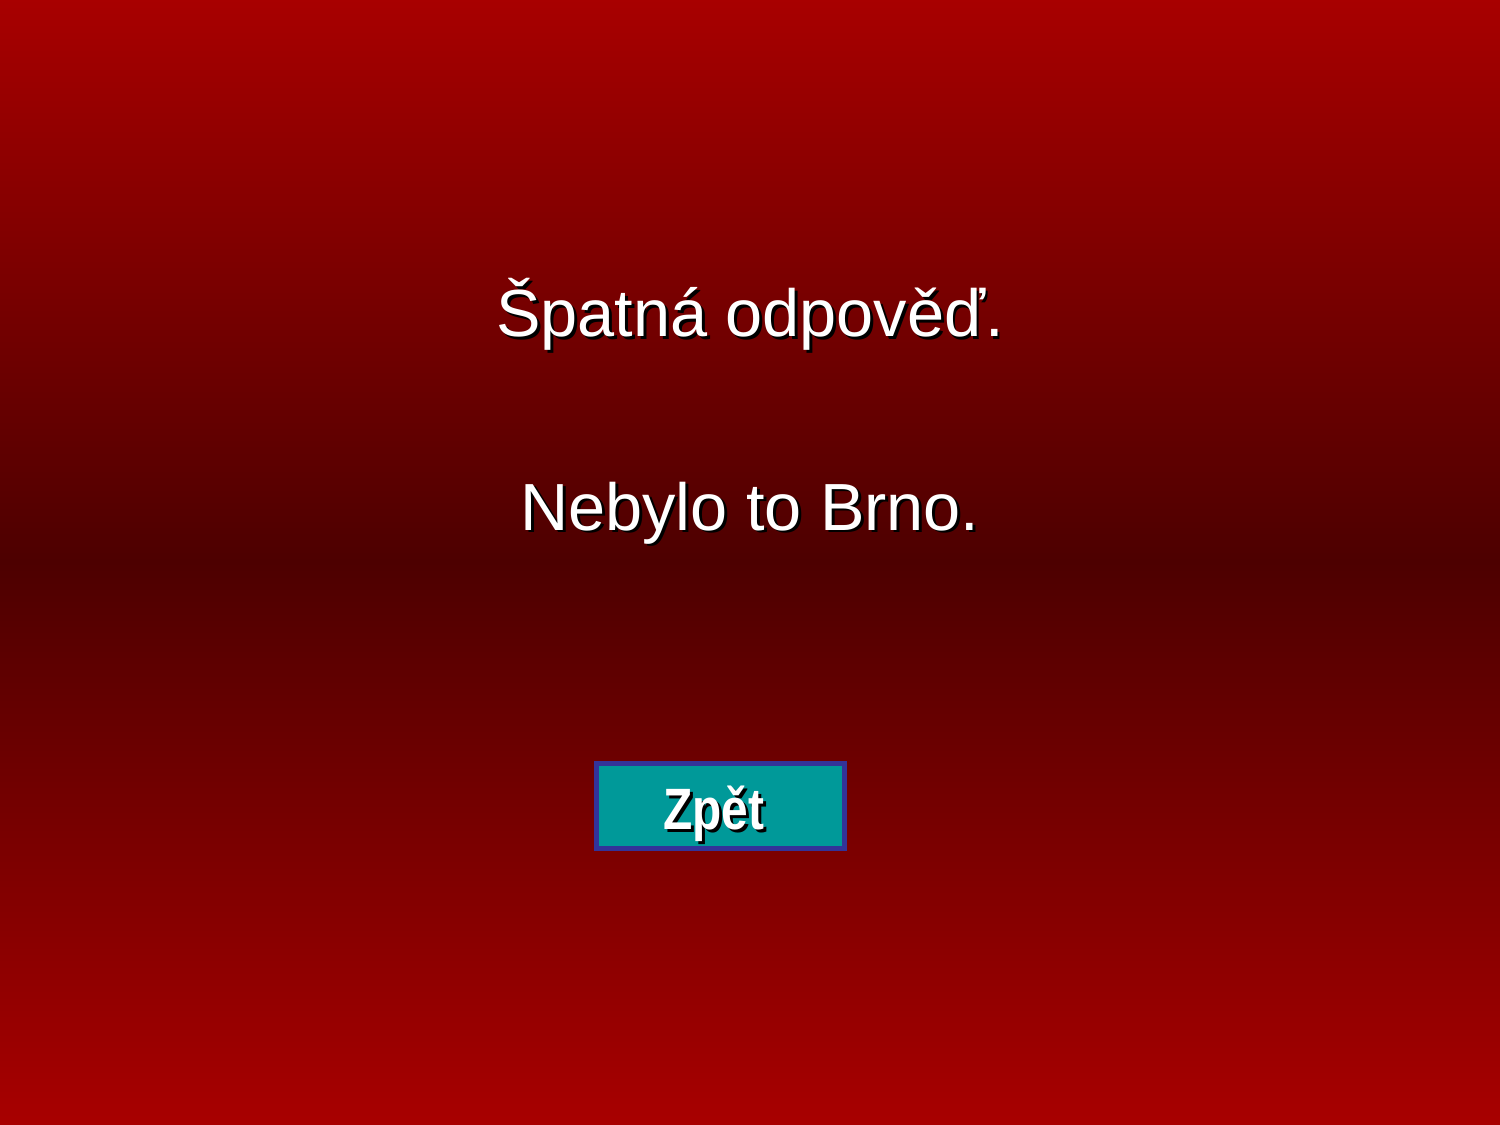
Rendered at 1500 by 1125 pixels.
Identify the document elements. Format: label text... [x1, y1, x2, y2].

list Špatná odpověď. Nebylo to Brno. [75, 262, 1426, 1006]
text_box Zpět [596, 763, 845, 849]
